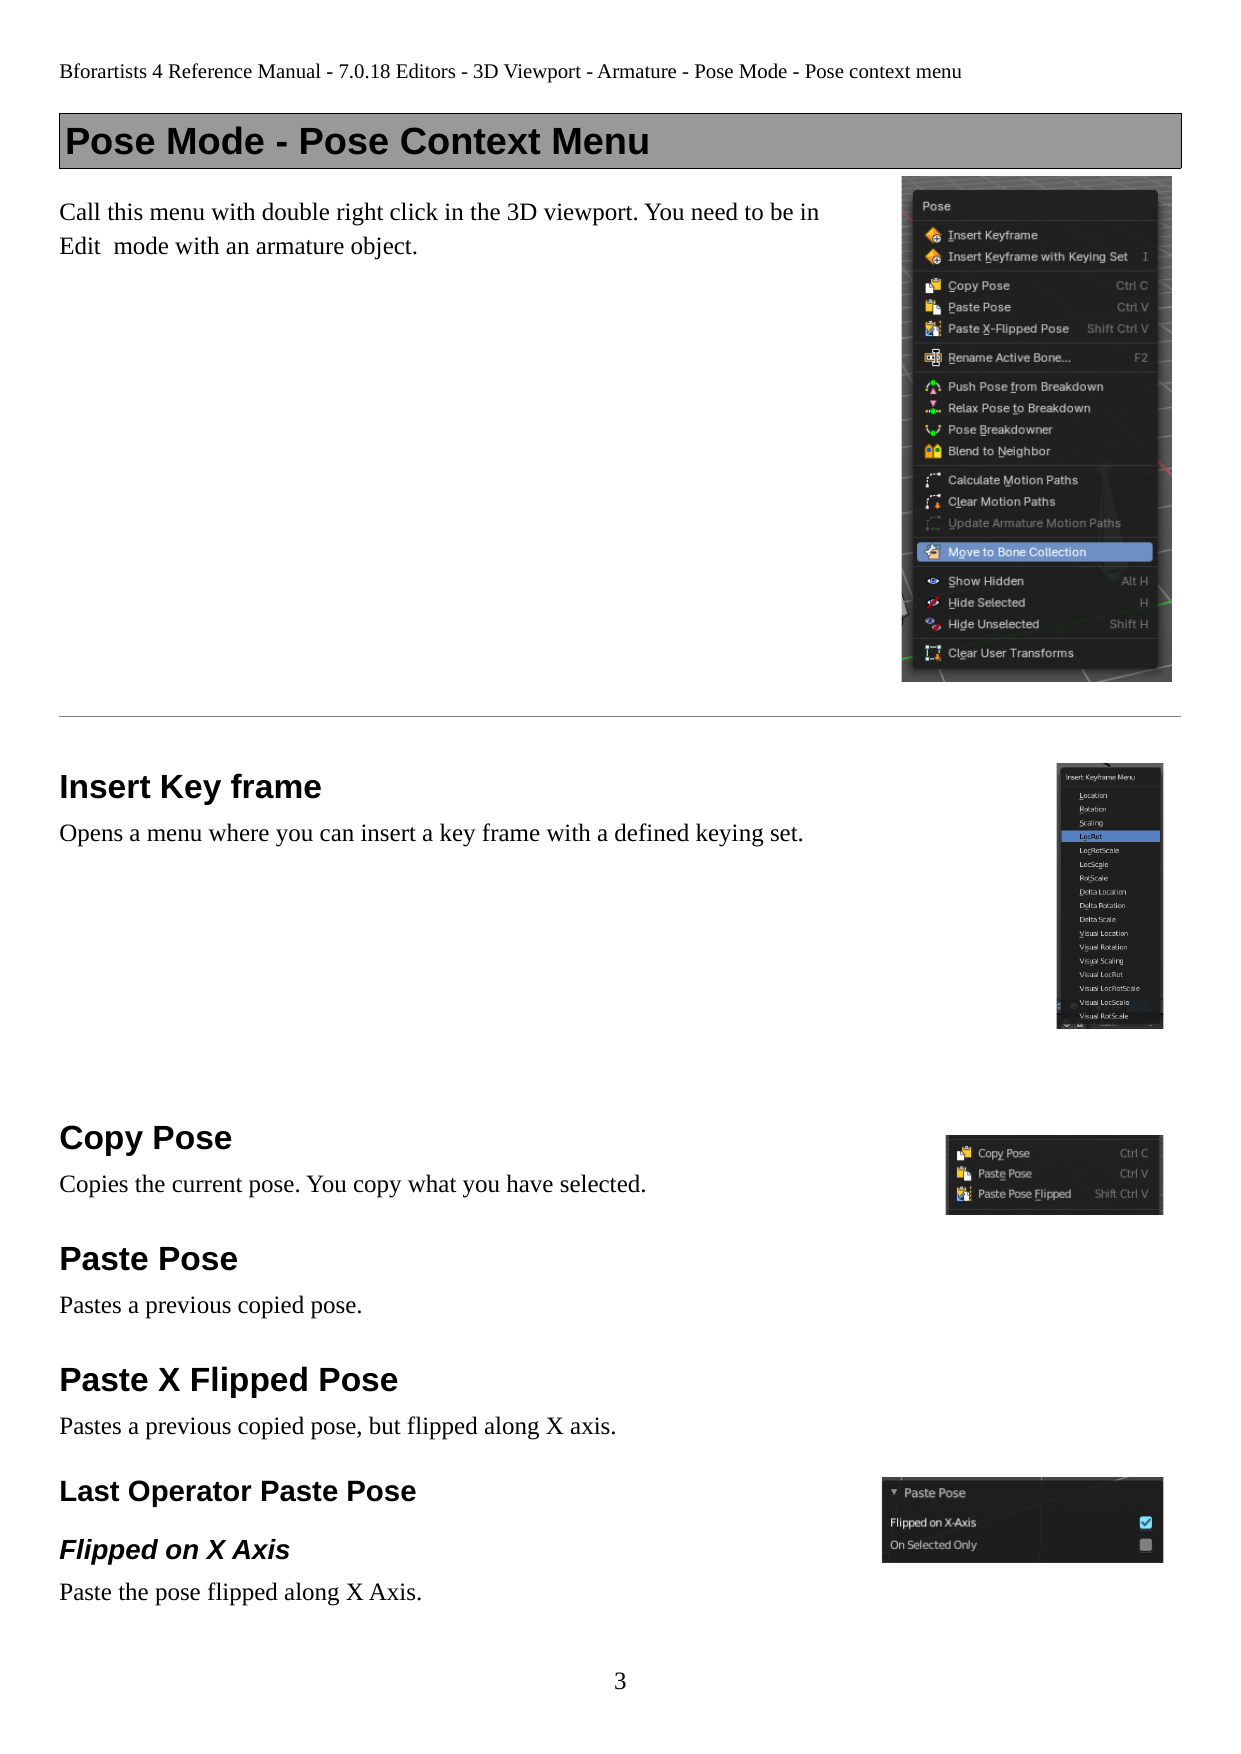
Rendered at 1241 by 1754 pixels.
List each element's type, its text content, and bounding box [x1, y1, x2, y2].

picture [945, 1135, 1164, 1215]
picture [881, 1477, 1164, 1563]
picture [901, 176, 1172, 682]
subtitle Paste X Flipped Pose [59, 1359, 1181, 1398]
subtitle Insert Key frame [59, 766, 1056, 805]
subtitle [1164, 766, 1181, 805]
subtitle Flipped on X Axis [59, 1533, 1181, 1565]
text Pastes a previous copied pose. [59, 1290, 1181, 1318]
picture [1056, 763, 1164, 1029]
text Copies the current pose. You copy what you have selected. [59, 1169, 945, 1197]
text Opens a menu where you can insert a key frame with a defined keying set. [59, 818, 1056, 846]
table_header Pose Mode - Pose Context Menu [60, 114, 1181, 168]
subtitle Copy Pose [59, 1117, 1181, 1156]
subtitle Last Operator Paste Pose [59, 1474, 1181, 1508]
text Call this menu with double right click in the 3D viewport. You need to be in Edit mode with an armature object. [59, 197, 901, 260]
text Paste the pose flipped along X Axis. [59, 1577, 1181, 1606]
text Pastes a previous copied pose, but flipped along X axis. [59, 1411, 1181, 1439]
subtitle Paste Pose [59, 1238, 1181, 1277]
